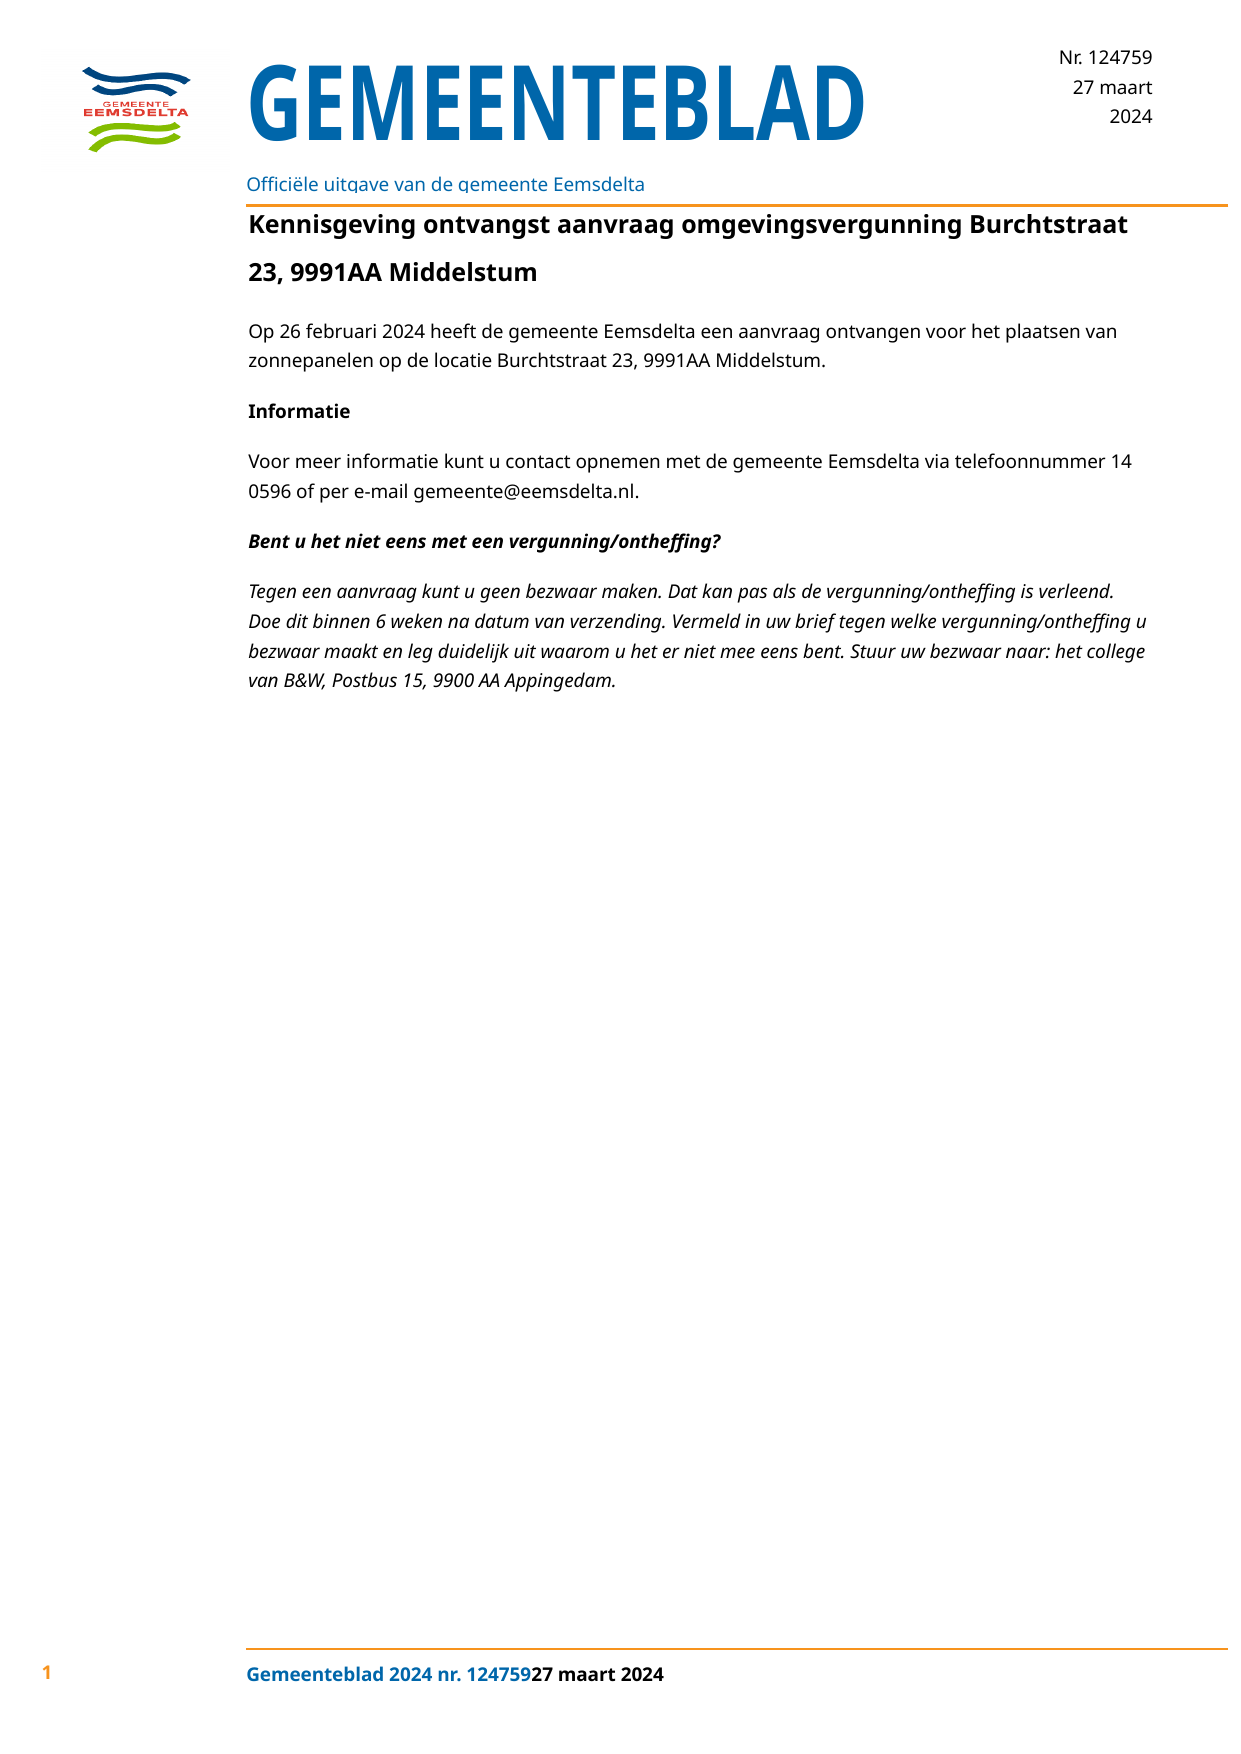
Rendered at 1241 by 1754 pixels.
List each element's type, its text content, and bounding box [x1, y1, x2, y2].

text Kennisgeving ontvangst aanvraag omgevingsvergunning Burchtstraat 23, 9991AA Middelstum [248, 207, 1152, 288]
text Tegen een aanvraag kunt u geen bezwaar maken. Dat kan pas als de vergunning/ontheffing is verleend. Doe dit binnen 6 weken na datum van verzending. Vermeld in uw brief tegen welke vergunning/ontheffing u bezwaar maakt en leg duidelijk uit waarom u het er niet mee eens bent. Stuur uw bezwaar naar: het college van B&W, Postbus 15, 9900 AA Appingedam. [248, 579, 1152, 693]
text Bent u het niet eens met een vergunning/ontheffing? [248, 528, 1152, 554]
text Informatie [248, 398, 1152, 424]
text Op 26 februari 2024 heeft de gemeente Eemsdelta een aanvraag ontvangen voor het plaatsen van zonnepanelen op de locatie Burchtstraat 23, 9991AA Middelstum. [248, 318, 1152, 373]
text Voor meer informatie kunt u contact opnemen met de gemeente Eemsdelta via telefoonnummer 14 0596 of per e-mail gemeente@eemsdelta.nl. [248, 448, 1152, 504]
picture [41, 47, 231, 172]
